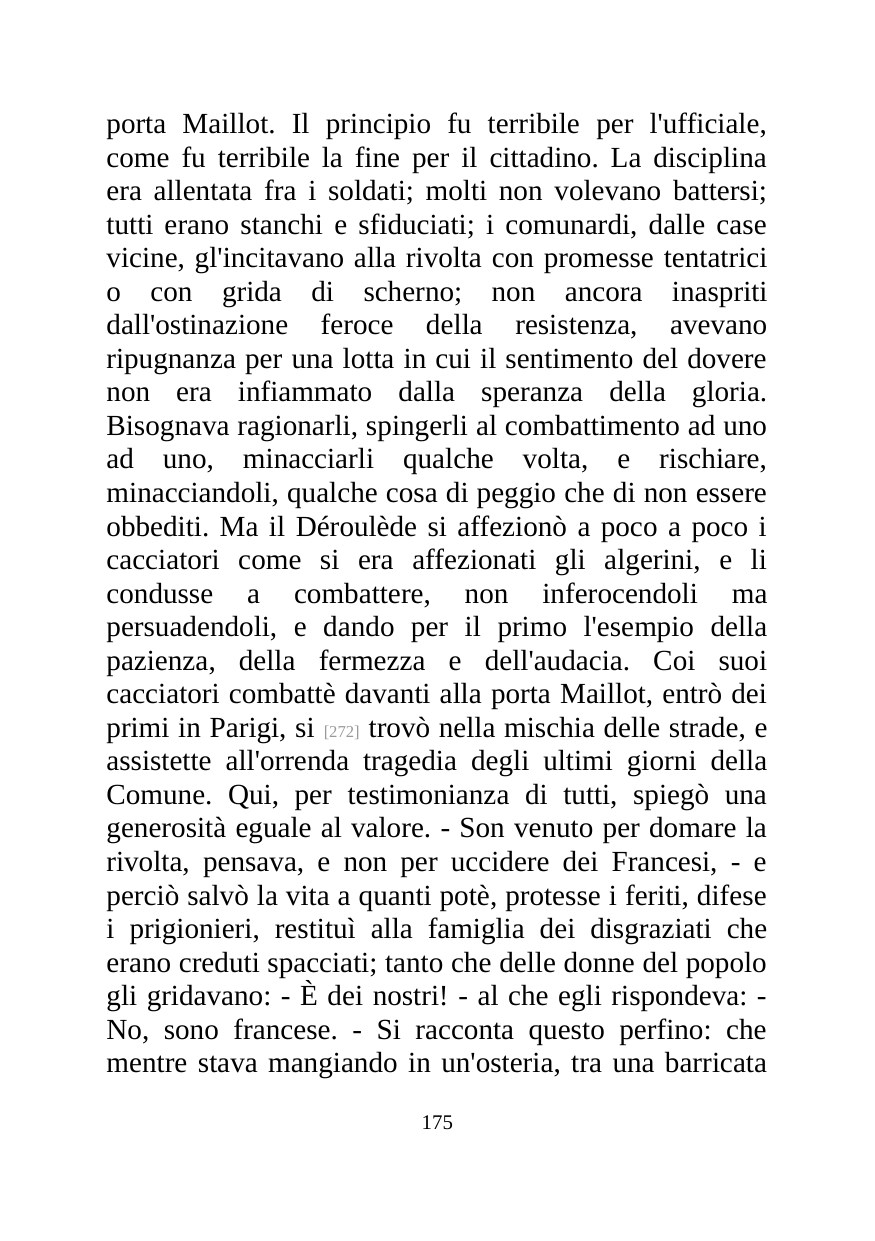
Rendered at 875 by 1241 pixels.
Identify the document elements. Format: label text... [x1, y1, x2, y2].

text porta Maillot. Il principio fu terribile per l'ufficiale, come fu terribile la fine per il cittadino. La disciplina era allentata fra i soldati; molti non volevano battersi; tutti erano stanchi e sfiduciati; i comunardi, dalle case vicine, gl'incitavano alla rivolta con promesse tentatrici o con grida di scherno; non ancora inaspriti dall'ostinazione feroce della resistenza, avevano ripugnanza per una lotta in cui il sentimento del dovere non era infiammato dalla speranza della gloria. Bisognava ragionarli, spingerli al combattimento ad uno ad uno, minacciarli qualche volta, e rischiare, minacciandoli, qualche cosa di peggio che di non essere obbediti. Ma il Déroulède si affezionò a poco a poco i cacciatori come si era affezionati gli algerini, e li condusse a combattere, non inferocendoli ma persuadendoli, e dando per il primo l'esempio della pazienza, della fermezza e dell'audacia. Coi suoi cacciatori combattè davanti alla porta Maillot, entrò dei primi in Parigi, si [272] trovò nella mischia delle strade, e assistette all'orrenda tragedia degli ultimi giorni della Comune. Qui, per testimonianza di tutti, spiegò una generosità eguale al valore. - Son venuto per domare la rivolta, pensava, e non per uccidere dei Francesi, - e perciò salvò la vita a quanti potè, protesse i feriti, difese i prigionieri, restituì alla famiglia dei disgraziati che erano creduti spacciati; tanto che delle donne del popolo gli gridavano: - È dei nostri! - al che egli rispondeva: - No, sono francese. - Si racconta questo perfino: che mentre stava mangiando in un'osteria, tra una barricata [106, 106, 768, 1079]
